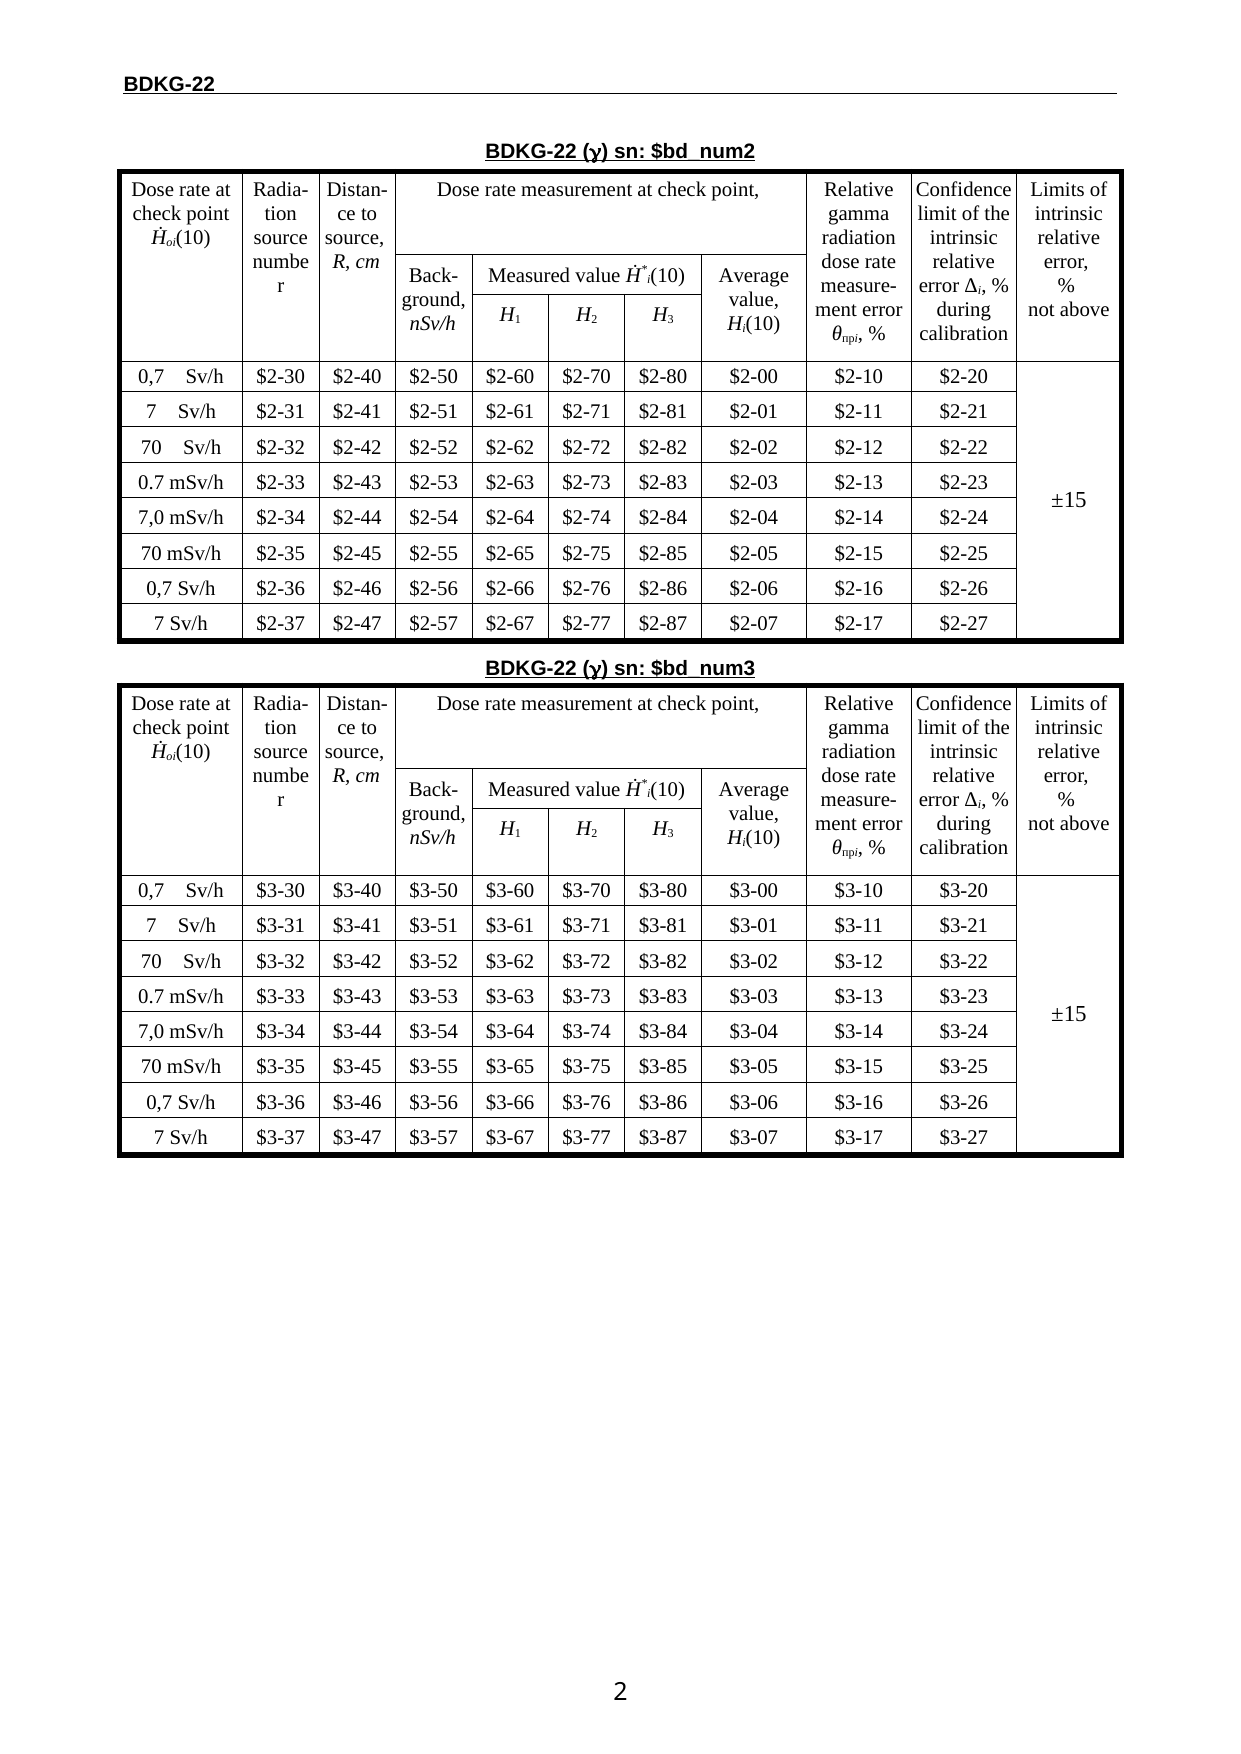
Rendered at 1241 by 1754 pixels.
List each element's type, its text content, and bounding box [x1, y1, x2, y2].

table_cell 7 Sv/h [122, 604, 242, 638]
table_cell $3-10 [807, 876, 911, 905]
table_cell H1 [473, 295, 548, 361]
table_cell $2-35 [243, 534, 319, 568]
table_cell $3-61 [473, 906, 548, 940]
table_cell $2-25 [912, 534, 1016, 568]
table_cell 70 Sv/h [122, 427, 242, 462]
table_cell $3-43 [320, 977, 395, 1011]
table_cell $2-31 [243, 392, 319, 426]
table_cell $2-65 [473, 534, 548, 568]
table_cell $2-02 [702, 427, 806, 462]
table_cell 70 Sv/h [122, 941, 242, 976]
table_cell $3-52 [396, 941, 472, 976]
table_cell $3-77 [549, 1118, 624, 1152]
table_cell Dose rate measurement at check point, [396, 688, 806, 768]
table_cell $2-23 [912, 463, 1016, 497]
table_cell 7 Sv/h [122, 1118, 242, 1152]
table_cell $2-56 [396, 569, 472, 603]
table_cell $3-01 [702, 906, 806, 940]
table_cell $3-20 [912, 876, 1016, 905]
table_cell $2-61 [473, 392, 548, 426]
table_cell $3-76 [549, 1083, 624, 1117]
table_cell $3-17 [807, 1118, 911, 1152]
table_cell Limits of intrinsic relative error, % not above [1017, 174, 1119, 361]
table_cell $3-81 [625, 906, 701, 940]
table_cell $3-53 [396, 977, 472, 1011]
table_cell $2-80 [625, 362, 701, 391]
table_cell $2-06 [702, 569, 806, 603]
table_cell $2-10 [807, 362, 911, 391]
table_cell $3-41 [320, 906, 395, 940]
table_cell $3-27 [912, 1118, 1016, 1152]
table_cell $2-86 [625, 569, 701, 603]
table_cell $2-57 [396, 604, 472, 638]
table_cell Relative gamma radiation dose rate measure-ment error θпрi, % [807, 688, 911, 875]
table_cell $3-30 [243, 876, 319, 905]
table_cell $3-55 [396, 1047, 472, 1082]
table_cell $2-26 [912, 569, 1016, 603]
table_cell Average value, Hi(10) [702, 255, 806, 361]
table_cell $3-31 [243, 906, 319, 940]
table_cell $3-13 [807, 977, 911, 1011]
table_cell Distan-ce to source, R, сm [320, 688, 395, 875]
table_cell $3-86 [625, 1083, 701, 1117]
table_cell $2-52 [396, 427, 472, 462]
table_cell 70 mSv/h [122, 1047, 242, 1082]
table_cell $3-04 [702, 1012, 806, 1046]
table_cell $3-33 [243, 977, 319, 1011]
table_cell $3-45 [320, 1047, 395, 1082]
table_cell $2-44 [320, 498, 395, 532]
table_cell $3-42 [320, 941, 395, 976]
table_cell $3-75 [549, 1047, 624, 1082]
table_cell $2-24 [912, 498, 1016, 532]
table_cell $2-63 [473, 463, 548, 497]
table_cell $3-74 [549, 1012, 624, 1046]
table_cell $3-35 [243, 1047, 319, 1082]
table_cell $3-37 [243, 1118, 319, 1152]
table_cell $3-07 [702, 1118, 806, 1152]
table_cell 70 mSv/h [122, 534, 242, 568]
table_cell H2 [549, 295, 624, 361]
table_cell $2-07 [702, 604, 806, 638]
table_cell $2-73 [549, 463, 624, 497]
table_cell $3-44 [320, 1012, 395, 1046]
table_cell Measured value Ḣ*i(10) [473, 255, 701, 294]
table_cell $3-26 [912, 1083, 1016, 1117]
table_cell $3-57 [396, 1118, 472, 1152]
table_cell 7 Sv/h [122, 906, 242, 940]
table_cell H2 [549, 809, 624, 875]
table_cell $2-51 [396, 392, 472, 426]
table_cell $2-55 [396, 534, 472, 568]
table_cell Distan-ce to source, R, сm [320, 174, 395, 361]
table_cell $2-53 [396, 463, 472, 497]
table_cell $3-60 [473, 876, 548, 905]
table_cell 0.7 mSv/h [122, 977, 242, 1011]
table_cell Average value, Hi(10) [702, 769, 806, 875]
table_cell $2-54 [396, 498, 472, 532]
table_cell $2-77 [549, 604, 624, 638]
table_cell $2-62 [473, 427, 548, 462]
table_cell Back-ground, nSv/h [396, 255, 472, 361]
table_cell $3-16 [807, 1083, 911, 1117]
table_cell 7,0 mSv/h [122, 498, 242, 532]
table_cell $3-06 [702, 1083, 806, 1117]
table_cell $2-64 [473, 498, 548, 532]
table_cell $3-46 [320, 1083, 395, 1117]
table_cell $2-20 [912, 362, 1016, 391]
table_cell $2-32 [243, 427, 319, 462]
table_cell Dose rate measurement at check point, [396, 174, 806, 254]
table_cell $3-72 [549, 941, 624, 976]
table_cell $2-40 [320, 362, 395, 391]
table_cell $3-47 [320, 1118, 395, 1152]
table_cell $2-74 [549, 498, 624, 532]
table_cell Dose rate at check point Ḣoi(10) [122, 688, 242, 875]
table_cell $3-64 [473, 1012, 548, 1046]
table_cell $3-25 [912, 1047, 1016, 1082]
table_cell $2-87 [625, 604, 701, 638]
table_cell $2-30 [243, 362, 319, 391]
table_cell $2-16 [807, 569, 911, 603]
table_cell $3-85 [625, 1047, 701, 1082]
table_cell $3-62 [473, 941, 548, 976]
table_cell 7 Sv/h [122, 392, 242, 426]
table_cell $2-46 [320, 569, 395, 603]
table_cell $3-22 [912, 941, 1016, 976]
table_cell $2-81 [625, 392, 701, 426]
table_cell $3-24 [912, 1012, 1016, 1046]
table_cell $2-83 [625, 463, 701, 497]
table_cell $3-54 [396, 1012, 472, 1046]
table_cell $3-14 [807, 1012, 911, 1046]
table_cell $2-45 [320, 534, 395, 568]
table_cell $3-21 [912, 906, 1016, 940]
table_cell $3-11 [807, 906, 911, 940]
table_cell $2-84 [625, 498, 701, 532]
table_cell $2-03 [702, 463, 806, 497]
table_cell $2-34 [243, 498, 319, 532]
table_cell Measured value Ḣ*i(10) [473, 769, 701, 808]
table_cell $2-04 [702, 498, 806, 532]
table_cell $3-56 [396, 1083, 472, 1117]
table_cell $3-82 [625, 941, 701, 976]
table_cell $3-23 [912, 977, 1016, 1011]
table_cell $3-32 [243, 941, 319, 976]
table_cell $3-65 [473, 1047, 548, 1082]
table_cell $2-36 [243, 569, 319, 603]
table_cell H3 [625, 295, 701, 361]
table_cell $2-85 [625, 534, 701, 568]
table_cell $2-33 [243, 463, 319, 497]
table_cell Relative gamma radiation dose rate measure-ment error θпрi, % [807, 174, 911, 361]
table_cell $3-00 [702, 876, 806, 905]
table_header BDKG-22 () sn: $bd_num3 [119, 644, 1121, 683]
table_cell Limits of intrinsic relative error, % not above [1017, 688, 1119, 875]
table_cell $3-83 [625, 977, 701, 1011]
table_cell $2-14 [807, 498, 911, 532]
table_cell Confidence limit of the intrinsic relative error Δi, % during calibration [912, 174, 1016, 361]
table_cell $2-71 [549, 392, 624, 426]
table_cell $3-73 [549, 977, 624, 1011]
table_cell ±15 [1017, 876, 1119, 1152]
table_cell $3-36 [243, 1083, 319, 1117]
table_cell Radia-tion source number [243, 174, 319, 361]
table_cell $2-60 [473, 362, 548, 391]
table_cell $2-67 [473, 604, 548, 638]
table_cell $3-66 [473, 1083, 548, 1117]
table_cell 0,7 Sv/h [122, 1083, 242, 1117]
table_header BDKG-22 () sn: $bd_num2 [119, 133, 1121, 169]
table_cell $2-22 [912, 427, 1016, 462]
table_cell ±15 [1017, 362, 1119, 638]
table_cell $2-17 [807, 604, 911, 638]
table_cell $2-37 [243, 604, 319, 638]
table_cell $3-70 [549, 876, 624, 905]
table_cell $2-43 [320, 463, 395, 497]
table_cell $2-72 [549, 427, 624, 462]
table_cell $2-82 [625, 427, 701, 462]
table_cell $2-41 [320, 392, 395, 426]
table_cell $2-00 [702, 362, 806, 391]
table_cell $3-03 [702, 977, 806, 1011]
table_cell $2-50 [396, 362, 472, 391]
table_cell 0.7 mSv/h [122, 463, 242, 497]
table_cell $2-15 [807, 534, 911, 568]
table_cell 0,7 Sv/h [122, 569, 242, 603]
table_cell $2-12 [807, 427, 911, 462]
table_cell $2-11 [807, 392, 911, 426]
table_cell $2-42 [320, 427, 395, 462]
table_cell Radia-tion source number [243, 688, 319, 875]
table_cell H3 [625, 809, 701, 875]
table_cell $2-66 [473, 569, 548, 603]
table_cell $2-75 [549, 534, 624, 568]
table_cell Back-ground, nSv/h [396, 769, 472, 875]
table_cell $3-02 [702, 941, 806, 976]
table_cell $3-34 [243, 1012, 319, 1046]
table_cell $3-80 [625, 876, 701, 905]
table_cell $2-21 [912, 392, 1016, 426]
table_cell $3-87 [625, 1118, 701, 1152]
table_cell $2-76 [549, 569, 624, 603]
table_cell $3-63 [473, 977, 548, 1011]
table_cell 0,7 Sv/h [122, 362, 242, 391]
table_cell $3-67 [473, 1118, 548, 1152]
table_cell $2-27 [912, 604, 1016, 638]
table_cell $3-50 [396, 876, 472, 905]
table_cell $3-51 [396, 906, 472, 940]
table_cell $3-84 [625, 1012, 701, 1046]
table_cell $3-71 [549, 906, 624, 940]
table_cell $3-40 [320, 876, 395, 905]
table_cell $2-70 [549, 362, 624, 391]
table_cell $2-01 [702, 392, 806, 426]
table_cell $3-12 [807, 941, 911, 976]
table_cell $3-05 [702, 1047, 806, 1082]
table_cell 0,7 Sv/h [122, 876, 242, 905]
table_cell $2-47 [320, 604, 395, 638]
table_cell H1 [473, 809, 548, 875]
table_cell 7,0 mSv/h [122, 1012, 242, 1046]
table_cell $2-13 [807, 463, 911, 497]
table_cell $3-15 [807, 1047, 911, 1082]
table_cell $2-05 [702, 534, 806, 568]
table_cell Confidence limit of the intrinsic relative error Δi, % during calibration [912, 688, 1016, 875]
table_cell Dose rate at check point Ḣoi(10) [122, 174, 242, 361]
